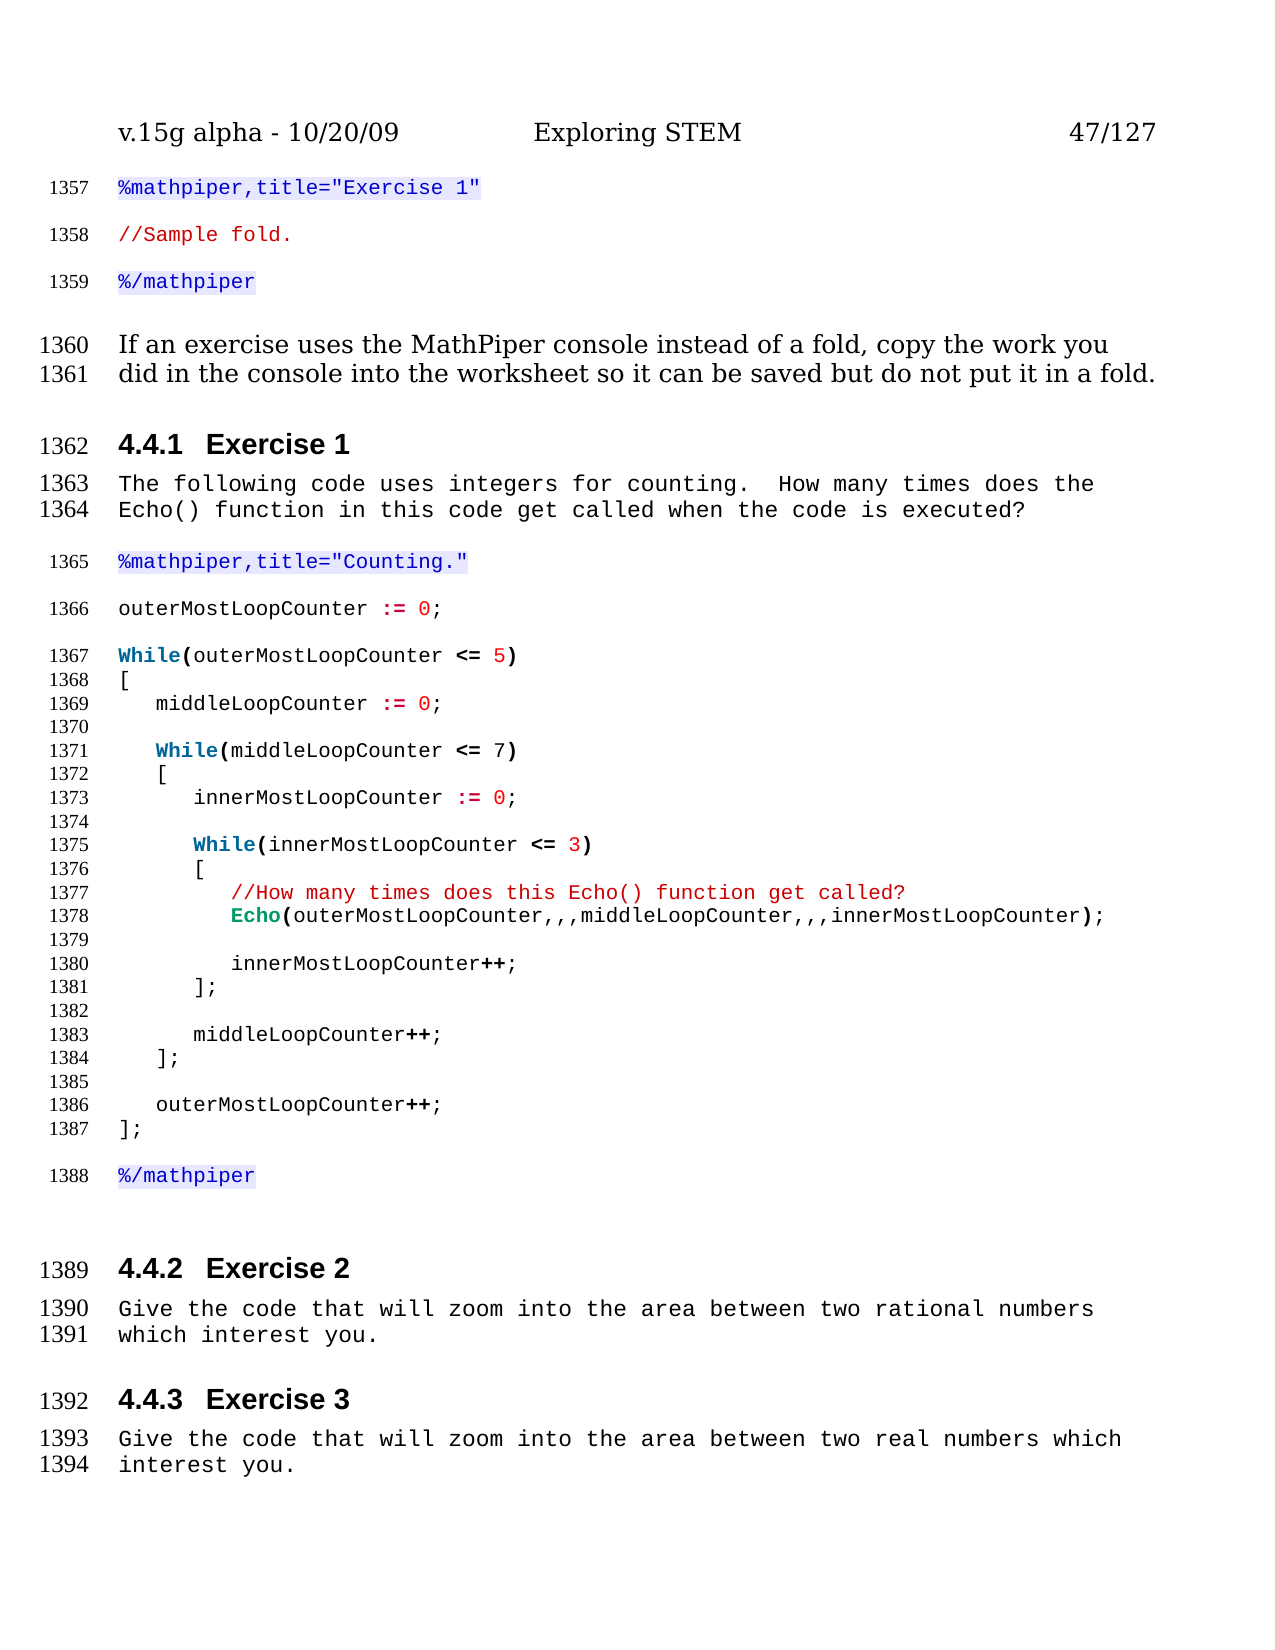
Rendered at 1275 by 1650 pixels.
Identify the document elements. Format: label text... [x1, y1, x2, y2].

text The following code uses integers for counting. How many times does the Echo() function in this code get called when the code is executed? [118, 473, 1157, 525]
text //How many times does this Echo() function get called? [118, 882, 1157, 905]
text ]; [118, 1118, 1157, 1142]
text Give the code that will zoom into the area between two real numbers which interest you. [118, 1427, 1157, 1479]
subtitle Exercise 1 [118, 427, 1157, 461]
text [ [118, 763, 1157, 787]
text %/mathpiper [118, 271, 1157, 295]
text %/mathpiper [118, 1165, 1157, 1189]
text While(innerMostLoopCounter <= 3) [118, 834, 1157, 858]
subtitle Exercise 3 [118, 1382, 1157, 1416]
text middleLoopCounter++; [118, 1023, 1157, 1047]
text innerMostLoopCounter++; [118, 953, 1157, 976]
text outerMostLoopCounter++; [118, 1094, 1157, 1118]
text middleLoopCounter := 0; [118, 692, 1157, 716]
text If an exercise uses the MathPiper console instead of a fold, copy the work you did in the console into the worksheet so it can be saved but do not put it in a fold. [118, 330, 1157, 388]
text While(outerMostLoopCounter <= 5) [118, 645, 1157, 669]
text %mathpiper,title="Counting." [118, 551, 1157, 574]
text Give the code that will zoom into the area between two rational numbers which interest you. [118, 1297, 1157, 1349]
text outerMostLoopCounter := 0; [118, 598, 1157, 622]
text ]; [118, 976, 1157, 1000]
text ]; [118, 1047, 1157, 1071]
text While(middleLoopCounter <= 7) [118, 740, 1157, 763]
text %mathpiper,title="Exercise 1" [118, 177, 1157, 200]
text [ [118, 858, 1157, 882]
text Echo(outerMostLoopCounter,,,middleLoopCounter,,,innerMostLoopCounter); [118, 905, 1157, 929]
subtitle Exercise 2 [118, 1252, 1157, 1285]
text innerMostLoopCounter := 0; [118, 787, 1157, 811]
text //Sample fold. [118, 224, 1157, 248]
text [ [118, 669, 1157, 692]
